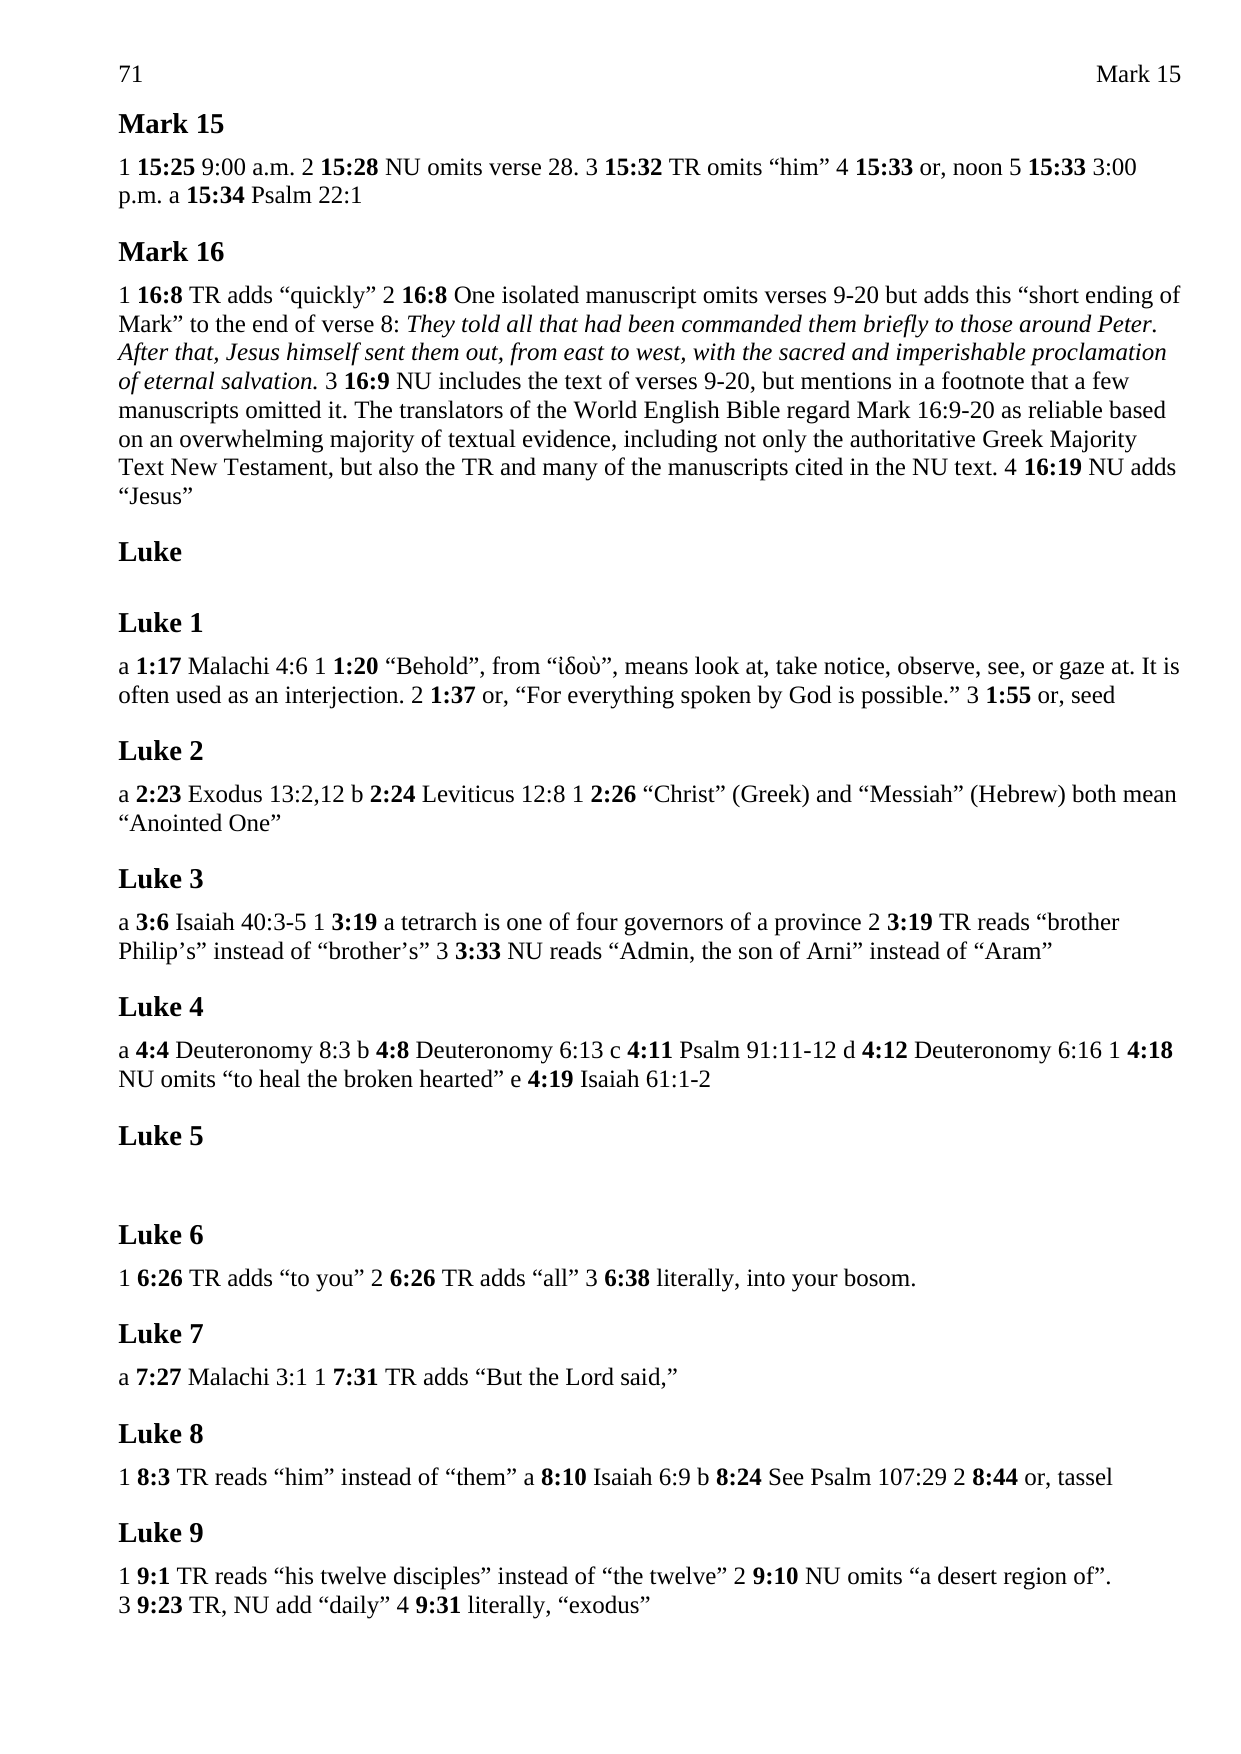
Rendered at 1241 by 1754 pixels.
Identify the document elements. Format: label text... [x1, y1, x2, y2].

text a 1:17 Malachi 4:6 1 1:20 “Behold”, from “ἰδοὺ”, means look at, take notice, observe, see, or gaze at. It is often used as an interjection. 2 1:37 or, “For everything spoken by God is possible.” 3 1:55 or, seed [118, 651, 1181, 709]
subtitle Luke 5 [118, 1118, 1181, 1151]
subtitle Luke 8 [118, 1416, 1181, 1449]
text 1 8:3 TR reads “him” instead of “them” a 8:10 Isaiah 6:9 b 8:24 See Psalm 107:29 2 8:44 or, tassel [118, 1462, 1181, 1491]
text 1 16:8 TR adds “quickly” 2 16:8 One isolated manuscript omits verses 9-20 but adds this “short ending of Mark” to the end of verse 8: They told all that had been commanded them briefly to those around Peter. After that, Jesus himself sent them out, from east to west, with the sacred and imperishable proclamation of eternal salvation. 3 16:9 NU includes the text of verses 9-20, but mentions in a footnote that a few manuscripts omitted it. The translators of the World English Bible regard Mark 16:9-20 as reliable based on an overwhelming majority of textual evidence, including not only the authoritative Greek Majority Text New Testament, but also the TR and many of the manuscripts cited in the NU text. 4 16:19 NU adds “Jesus” [118, 280, 1181, 510]
subtitle Luke 6 [118, 1217, 1181, 1251]
subtitle Luke 3 [118, 862, 1181, 895]
subtitle Luke 4 [118, 990, 1181, 1023]
text 1 9:1 TR reads “his twelve disciples” instead of “the twelve” 2 9:10 NU omits “a desert region of”. 3 9:23 TR, NU add “daily” 4 9:31 literally, “exodus” [118, 1561, 1181, 1619]
subtitle Mark 15 [118, 106, 1181, 139]
text a 4:4 Deuteronomy 8:3 b 4:8 Deuteronomy 6:13 c 4:11 Psalm 91:11-12 d 4:12 Deuteronomy 6:16 1 4:18 NU omits “to heal the broken hearted” e 4:19 Isaiah 61:1-2 [118, 1036, 1181, 1093]
subtitle Luke 9 [118, 1516, 1181, 1549]
subtitle Luke [118, 535, 1181, 568]
text 1 15:25 9:00 a.m. 2 15:28 NU omits verse 28. 3 15:32 TR omits “him” 4 15:33 or, noon 5 15:33 3:00 p.m. a 15:34 Psalm 22:1 [118, 152, 1181, 209]
subtitle Mark 16 [118, 234, 1181, 267]
text a 2:23 Exodus 13:2,12 b 2:24 Leviticus 12:8 1 2:26 “Christ” (Greek) and “Messiah” (Hebrew) both mean “Anointed One” [118, 779, 1181, 837]
text 1 6:26 TR adds “to you” 2 6:26 TR adds “all” 3 6:38 literally, into your bosom. [118, 1263, 1181, 1292]
subtitle Luke 1 [118, 606, 1181, 639]
text a 7:27 Malachi 3:1 1 7:31 TR adds “But the Lord said,” [118, 1362, 1181, 1391]
text a 3:6 Isaiah 40:3-5 1 3:19 a tetrarch is one of four governors of a province 2 3:19 TR reads “brother Philip’s” instead of “brother’s” 3 3:33 NU reads “Admin, the son of Arni” instead of “Aram” [118, 907, 1181, 965]
subtitle Luke 7 [118, 1317, 1181, 1350]
subtitle Luke 2 [118, 734, 1181, 767]
